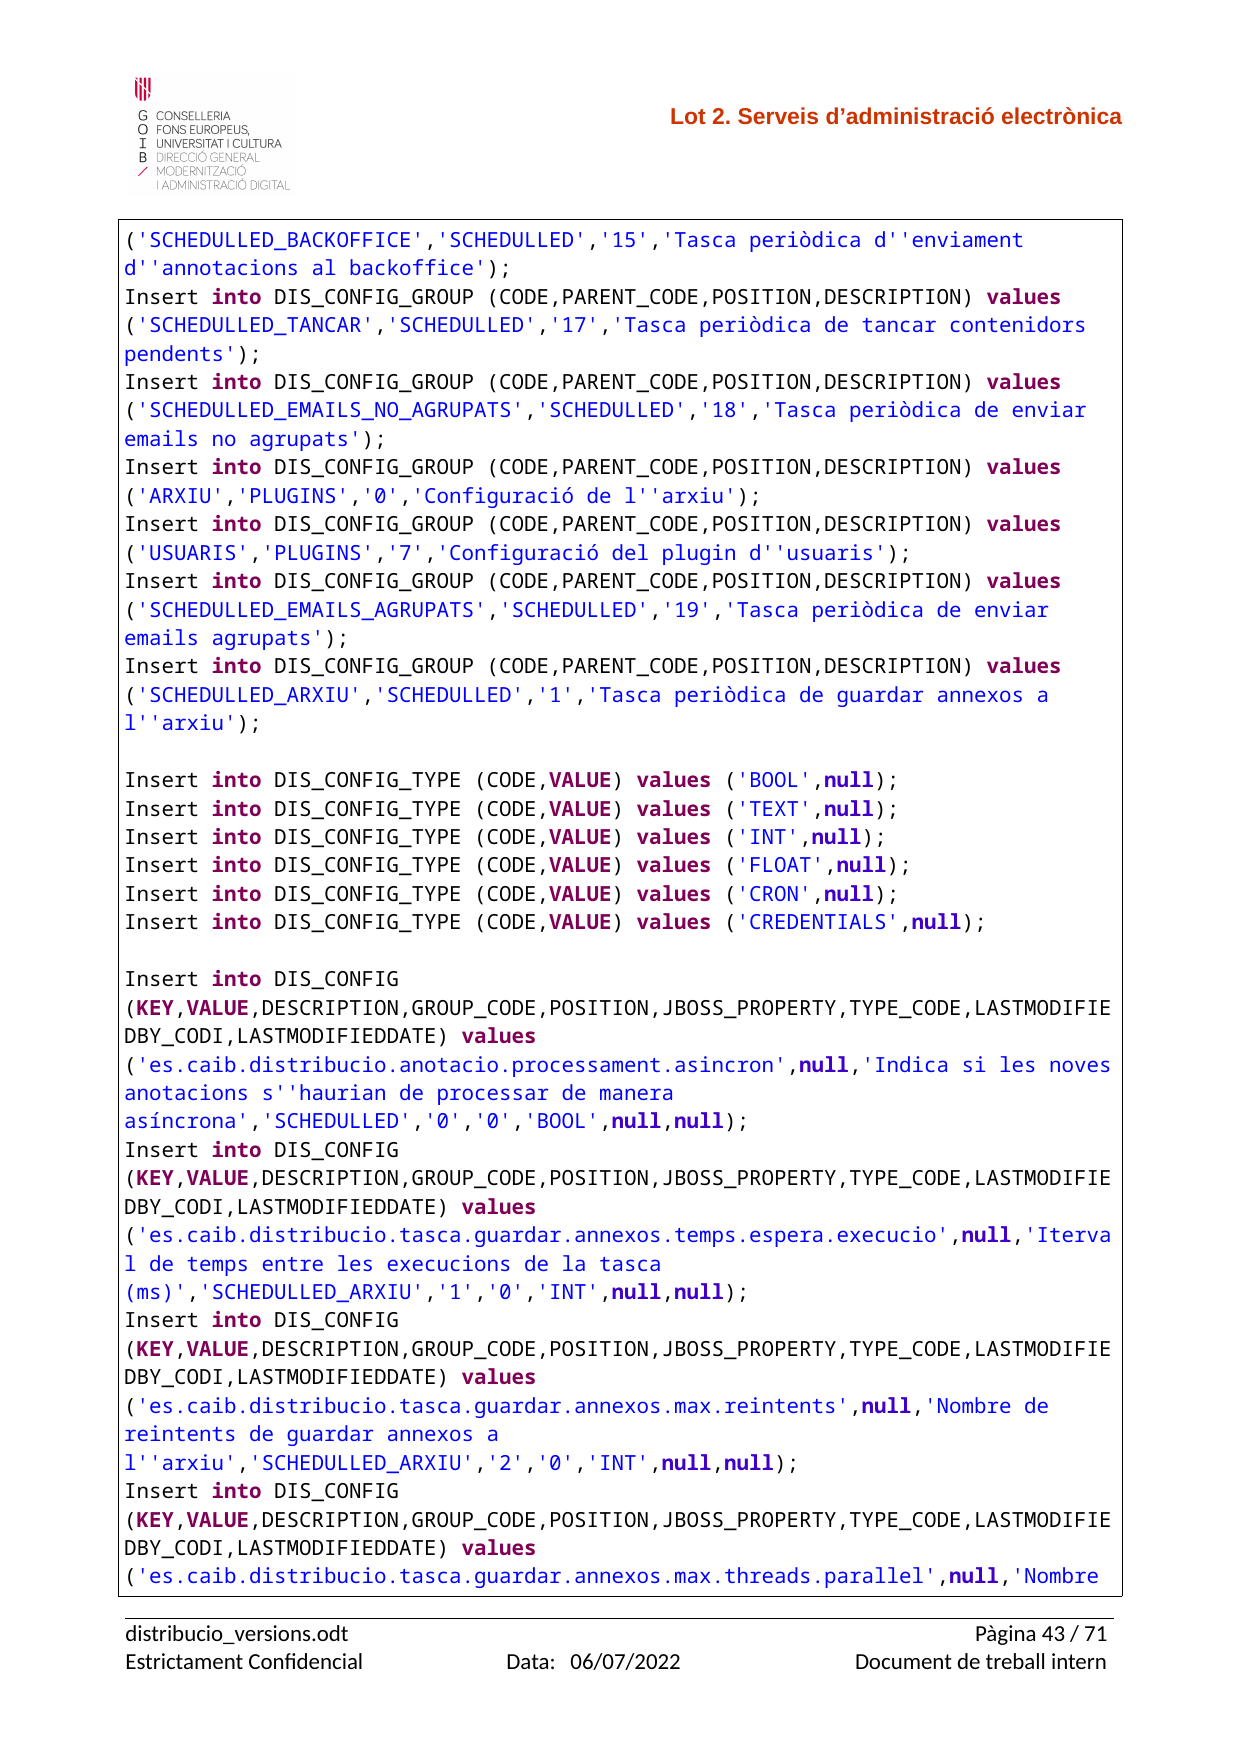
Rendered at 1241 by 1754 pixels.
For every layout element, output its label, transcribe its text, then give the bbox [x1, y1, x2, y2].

picture [126, 70, 299, 197]
table_header ('SCHEDULLED_BACKOFFICE','SCHEDULLED','15','Tasca periòdica d''enviament d''annotacions al backoffice'); Insert into DIS_CONFIG_GROUP (CODE,PARENT_CODE,POSITION,DESCRIPTION) values ('SCHEDULLED_TANCAR','SCHEDULLED','17','Tasca periòdica de tancar contenidors pendents'); Insert into DIS_CONFIG_GROUP (CODE,PARENT_CODE,POSITION,DESCRIPTION) values ('SCHEDULLED_EMAILS_NO_AGRUPATS','SCHEDULLED','18','Tasca periòdica de enviar emails no agrupats'); Insert into DIS_CONFIG_GROUP (CODE,PARENT_CODE,POSITION,DESCRIPTION) values ('ARXIU','PLUGINS','0','Configuració de l''arxiu'); Insert into DIS_CONFIG_GROUP (CODE,PARENT_CODE,POSITION,DESCRIPTION) values ('USUARIS','PLUGINS','7','Configuració del plugin d''usuaris'); Insert into DIS_CONFIG_GROUP (CODE,PARENT_CODE,POSITION,DESCRIPTION) values ('SCHEDULLED_EMAILS_AGRUPATS','SCHEDULLED','19','Tasca periòdica de enviar emails agrupats'); Insert into DIS_CONFIG_GROUP (CODE,PARENT_CODE,POSITION,DESCRIPTION) values ('SCHEDULLED_ARXIU','SCHEDULLED','1','Tasca periòdica de guardar annexos a l''arxiu'); Insert into DIS_CONFIG_TYPE (CODE,VALUE) values ('BOOL',null); Insert into DIS_CONFIG_TYPE (CODE,VALUE) values ('TEXT',null); Insert into DIS_CONFIG_TYPE (CODE,VALUE) values ('INT',null); Insert into DIS_CONFIG_TYPE (CODE,VALUE) values ('FLOAT',null); Insert into DIS_CONFIG_TYPE (CODE,VALUE) values ('CRON',null); Insert into DIS_CONFIG_TYPE (CODE,VALUE) values ('CREDENTIALS',null); Insert into DIS_CONFIG (KEY,VALUE,DESCRIPTION,GROUP_CODE,POSITION,JBOSS_PROPERTY,TYPE_CODE,LASTMODIFIEDBY_CODI,LASTMODIFIEDDATE) values ('es.caib.distribucio.anotacio.processament.asincron',null,'Indica si les noves anotacions s''haurian de processar de manera asíncrona','SCHEDULLED','0','0','BOOL',null,null); Insert into DIS_CONFIG (KEY,VALUE,DESCRIPTION,GROUP_CODE,POSITION,JBOSS_PROPERTY,TYPE_CODE,LASTMODIFIEDBY_CODI,LASTMODIFIEDDATE) values ('es.caib.distribucio.tasca.guardar.annexos.temps.espera.execucio',null,'Iterval de temps entre les execucions de la tasca (ms)','SCHEDULLED_ARXIU','1','0','INT',null,null); Insert into DIS_CONFIG (KEY,VALUE,DESCRIPTION,GROUP_CODE,POSITION,JBOSS_PROPERTY,TYPE_CODE,LASTMODIFIEDBY_CODI,LASTMODIFIEDDATE) values ('es.caib.distribucio.tasca.guardar.annexos.max.reintents',null,'Nombre de reintents de guardar annexos a l''arxiu','SCHEDULLED_ARXIU','2','0','INT',null,null); Insert into DIS_CONFIG (KEY,VALUE,DESCRIPTION,GROUP_CODE,POSITION,JBOSS_PROPERTY,TYPE_CODE,LASTMODIFIEDBY_CODI,LASTMODIFIEDDATE) values ('es.caib.distribucio.tasca.guardar.annexos.max.threads.parallel',null,'Nombre [119, 220, 1122, 1596]
